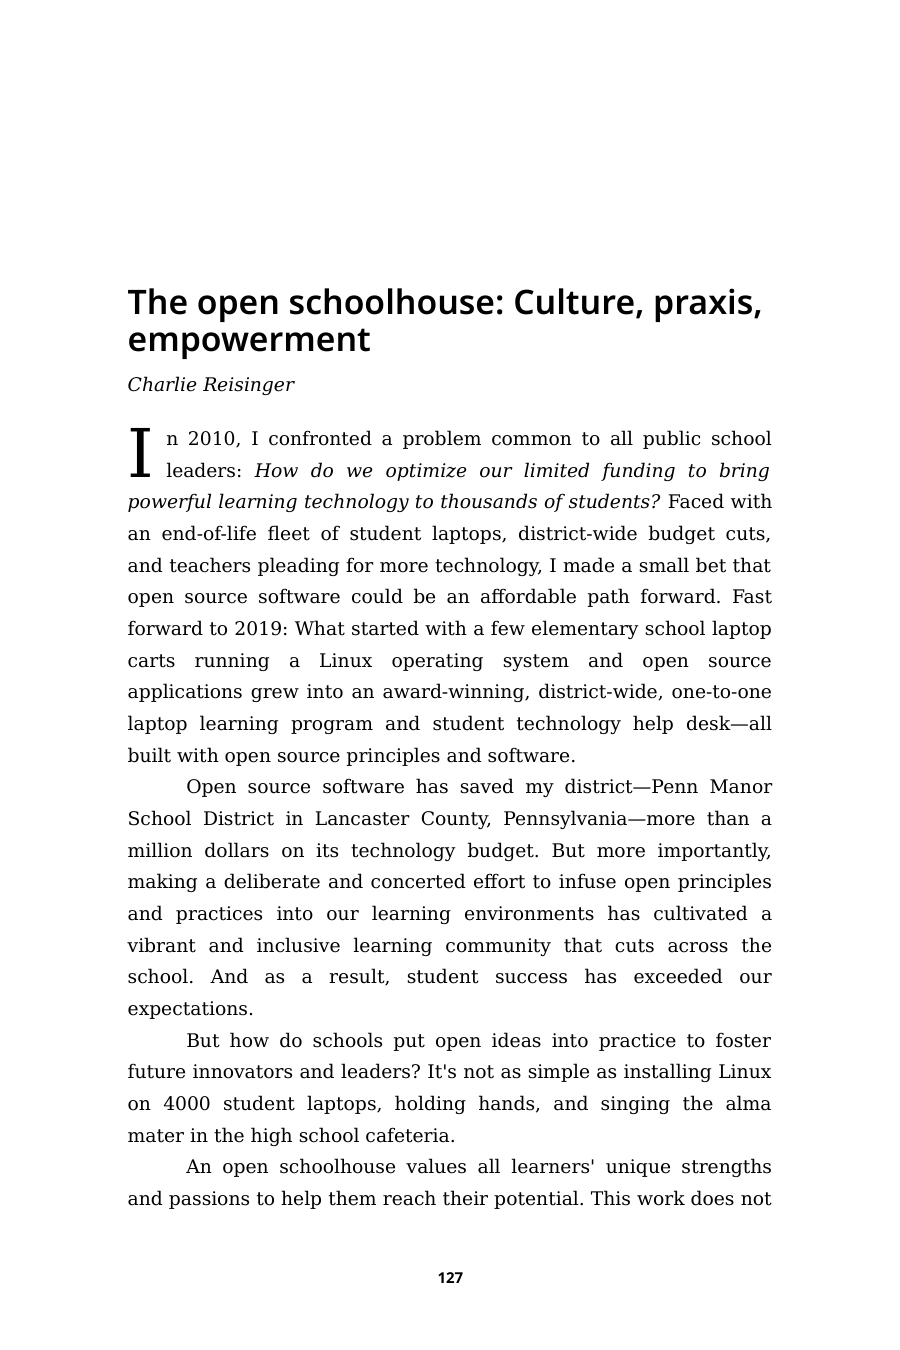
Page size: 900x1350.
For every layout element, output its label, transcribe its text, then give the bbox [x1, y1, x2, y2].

text Open source software has saved my district—Penn Manor School District in Lancaster County, Pennsylvania—more than a million dollars on its technology budget. But more importantly, making a deliberate and concerted effort to infuse open principles and practices into our learning environments has cultivated a vibrant and inclusive learning community that cuts across the school. And as a result, student success has exceeded our expectations. [127, 776, 772, 1020]
text But how do schools put open ideas into practice to foster future innovators and leaders? It's not as simple as installing Linux on 4000 student laptops, holding hands, and singing the alma mater in the high school cafeteria. [127, 1030, 772, 1147]
text An open schoolhouse values all learners' unique strengths and passions to help them reach their potential. This work does not [127, 1156, 772, 1210]
subtitle The open schoolhouse: Culture, praxis, empowerment [127, 283, 772, 361]
text In 2010, I confronted a problem common to all public school leaders: How do we optimize our limited funding to bring powerful learning technology to thousands of students? Faced with an end-of-life fleet of student laptops, district-wide budget cuts, and teachers pleading for more technology, I made a small bet that open source software could be an affordable path forward. Fast forward to 2019: What started with a few elementary school laptop carts running a Linux operating system and open source applications grew into an award-winning, district-wide, one-to-one laptop learning program and student technology help desk—all built with open source principles and software. [127, 428, 772, 767]
text Charlie Reisinger [127, 374, 772, 396]
